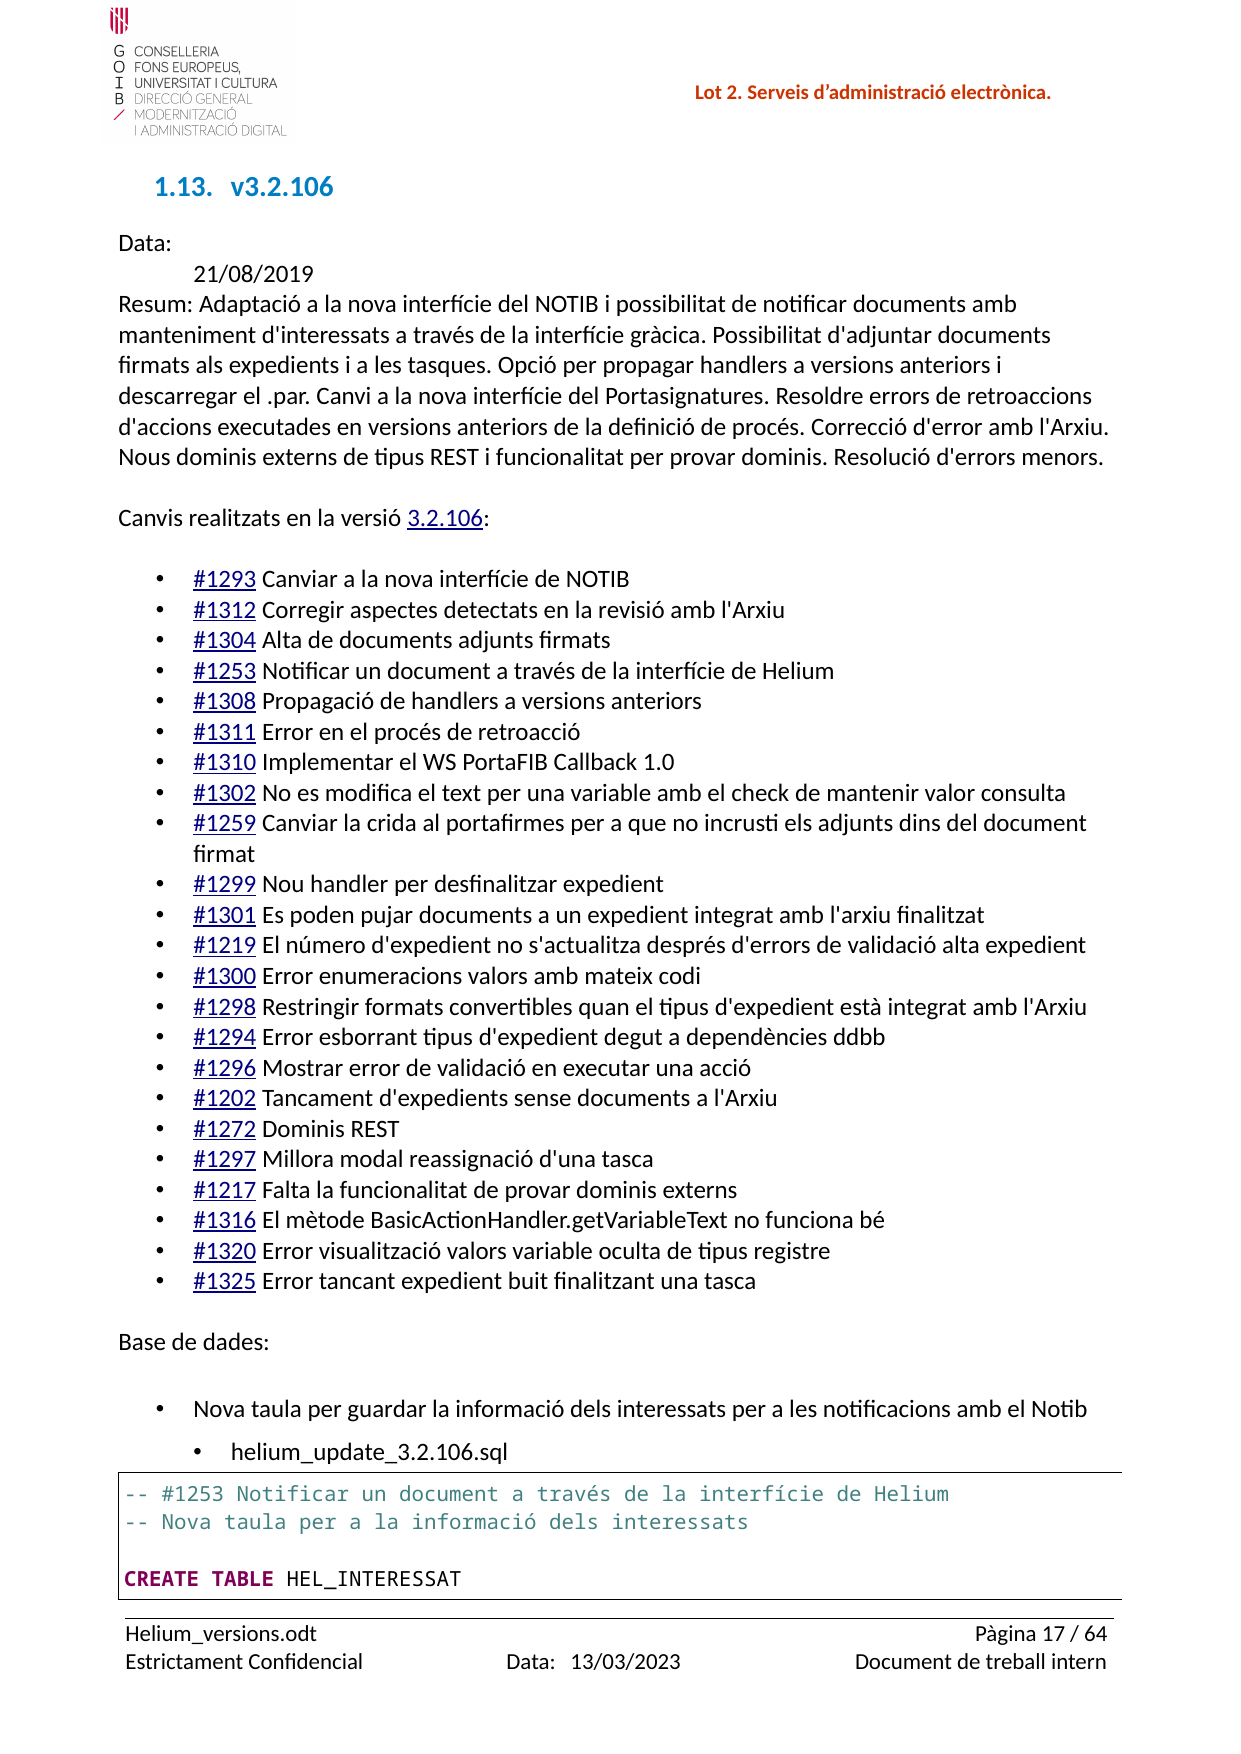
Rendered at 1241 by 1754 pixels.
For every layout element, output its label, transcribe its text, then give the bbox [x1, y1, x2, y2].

list #1310 Implementar el WS PortaFIB Callback 1.0 [156, 746, 1122, 777]
list Nova taula per guardar la informació dels interessats per a les notificacions amb el Notib [156, 1393, 1122, 1424]
text Base de dades: [118, 1326, 1122, 1357]
list #1312 Corregir aspectes detectats en la revisió amb l'Arxiu [156, 594, 1122, 624]
list #1316 El mètode BasicActionHandler.getVariableText no funciona bé [156, 1204, 1122, 1235]
list #1296 Mostrar error de validació en executar una acció [156, 1052, 1122, 1082]
list #1217 Falta la funcionalitat de provar dominis externs [156, 1174, 1122, 1204]
list #1219 El número d'expedient no s'actualitza després d'errors de validació alta expedient [156, 929, 1122, 960]
list #1304 Alta de documents adjunts firmats [156, 624, 1122, 655]
list helium_update_3.2.106.sql [193, 1436, 1122, 1466]
list #1325 Error tancant expedient buit finalitzant una tasca [156, 1265, 1122, 1296]
list #1300 Error enumeracions valors amb mateix codi [156, 960, 1122, 991]
list #1294 Error esborrant tipus d'expedient degut a dependències ddbb [156, 1021, 1122, 1052]
text 21/08/2019 [118, 258, 1122, 289]
list #1202 Tancament d'expedients sense documents a l'Arxiu [156, 1082, 1122, 1113]
list #1297 Millora modal reassignació d'una tasca [156, 1143, 1122, 1174]
list #1301 Es poden pujar documents a un expedient integrat amb l'arxiu finalitzat [156, 899, 1122, 929]
list #1253 Notificar un document a través de la interfície de Helium [156, 655, 1122, 685]
text Resum: Adaptació a la nova interfície del NOTIB i possibilitat de notificar documents amb manteniment d'interessats a través de la interfície gràcica. Possibilitat d'adjuntar documents firmats als expedients i a les tasques. Opció per propagar handlers a versions anteriors i descarregar el .par. Canvi a la nova interfície del Portasignatures. Resoldre errors de retroaccions d'accions executades en versions anteriors de la definició de procés. Correcció d'error amb l'Arxiu. Nous dominis externs de tipus REST i funcionalitat per provar dominis. Resolució d'errors menors. [118, 289, 1122, 472]
table_header -- #1253 Notificar un document a través de la interfície de Helium -- Nova taula per a la informació dels interessats CREATE TABLE HEL_INTERESSAT [119, 1473, 1122, 1598]
subtitle v3.2.106 [153, 168, 1122, 204]
text Data: [118, 228, 1122, 258]
list #1298 Restringir formats convertibles quan el tipus d'expedient està integrat amb l'Arxiu [156, 991, 1122, 1021]
list #1293 Canviar a la nova interfície de NOTIB [156, 563, 1122, 594]
list #1299 Nou handler per desfinalitzar expedient [156, 868, 1122, 899]
list #1259 Canviar la crida al portafirmes per a que no incrusti els adjunts dins del document firmat [156, 807, 1122, 868]
list #1272 Dominis REST [156, 1113, 1122, 1143]
list #1311 Error en el procés de retroacció [156, 716, 1122, 746]
picture [100, 0, 297, 144]
list #1302 No es modifica el text per una variable amb el check de mantenir valor consulta [156, 777, 1122, 807]
list #1308 Propagació de handlers a versions anteriors [156, 685, 1122, 716]
list #1320 Error visualització valors variable oculta de tipus registre [156, 1235, 1122, 1265]
text Canvis realitzats en la versió 3.2.106: [118, 502, 1122, 533]
